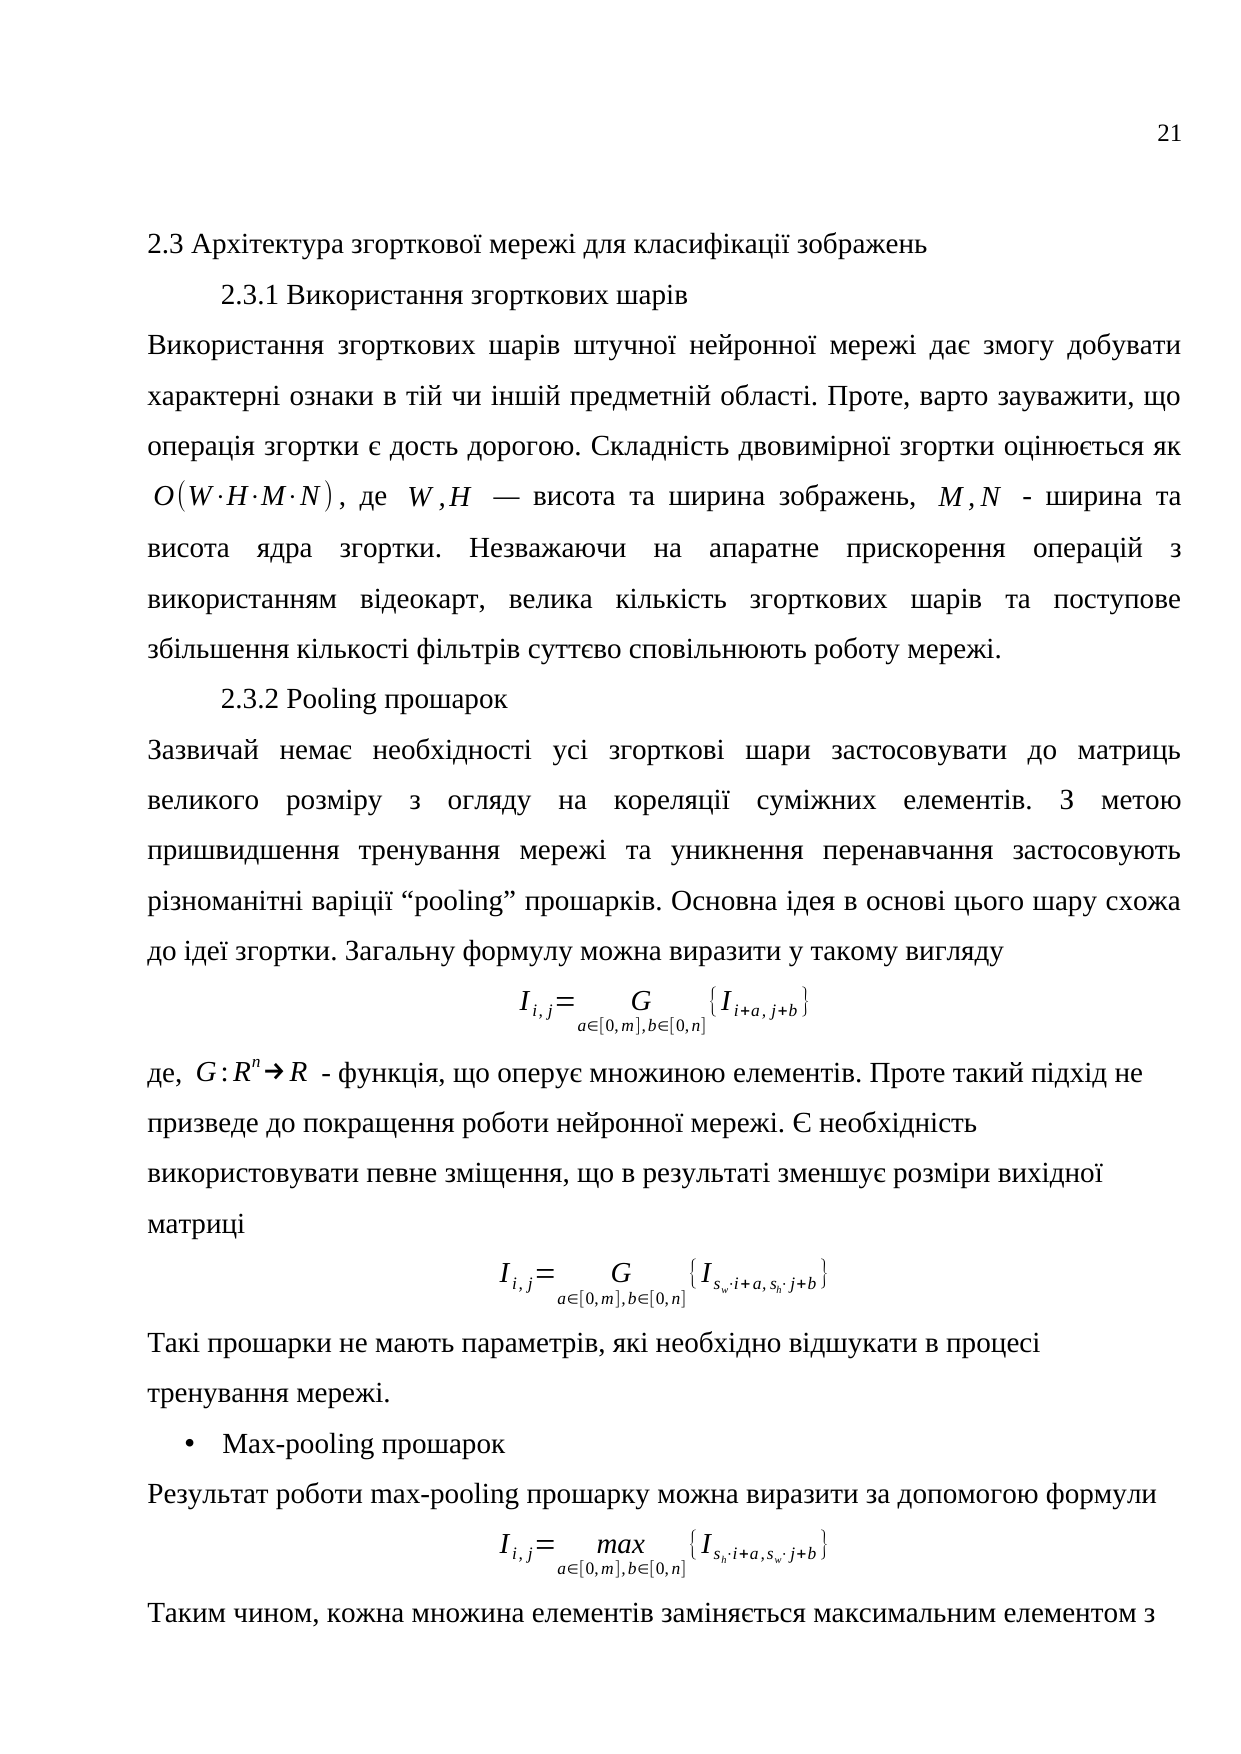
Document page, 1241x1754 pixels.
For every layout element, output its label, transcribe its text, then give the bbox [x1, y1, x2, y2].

subtitle 2.3.2 Pooling прошарок [147, 681, 1182, 715]
subtitle 2.3.1 Використання згорткових шарів [147, 277, 1182, 311]
text Використання згорткових шарів штучної нейронної мережі дає змогу добувати характерні ознаки в тій чи іншій предметній області. Проте, варто зауважити, що операція згортки є дость дорогою. Складність двовимірної згортки оцінюється як , де — висота та ширина зображень, - ширина та висота ядра згортки. Незважаючи на апаратне прискорення операцій з використанням відеокарт, велика кількість згорткових шарів та поступове збільшення кількості фільтрів суттєво сповільнюють роботу мережі. [147, 327, 1182, 665]
list Max-pooling прошарок [184, 1426, 1182, 1459]
text Зазвичай немає необхідності усі згорткові шари застосовувати до матриць великого розміру з огляду на кореляції суміжних елементів. З метою пришвидшення тренування мережі та уникнення перенавчання застосовують різноманітні варіції “pooling” прошарків. Основна ідея в основі цього шару схожа до ідеї згортки. Загальну формулу можна виразити у такому вигляду [147, 732, 1182, 967]
text Таким чином, кожна множина елементів заміняється максимальним елементом з [147, 1595, 1182, 1629]
text Результат роботи max-pooling прошарку можна виразити за допомогою формули [147, 1476, 1182, 1510]
text Такі прошарки не мають параметрів, які необхідно відшукати в процесі тренування мережі. [147, 1325, 1182, 1409]
subtitle 2.3 Архітектура згорткової мережі для класифікації зображень [147, 227, 1182, 260]
text де, - функція, що оперує множиною елементів. Проте такий підхід не призведе до покращення роботи нейронної мережі. Є необхідність використовувати певне зміщення, що в результаті зменшує розміри вихідної матриці [147, 1052, 1182, 1239]
